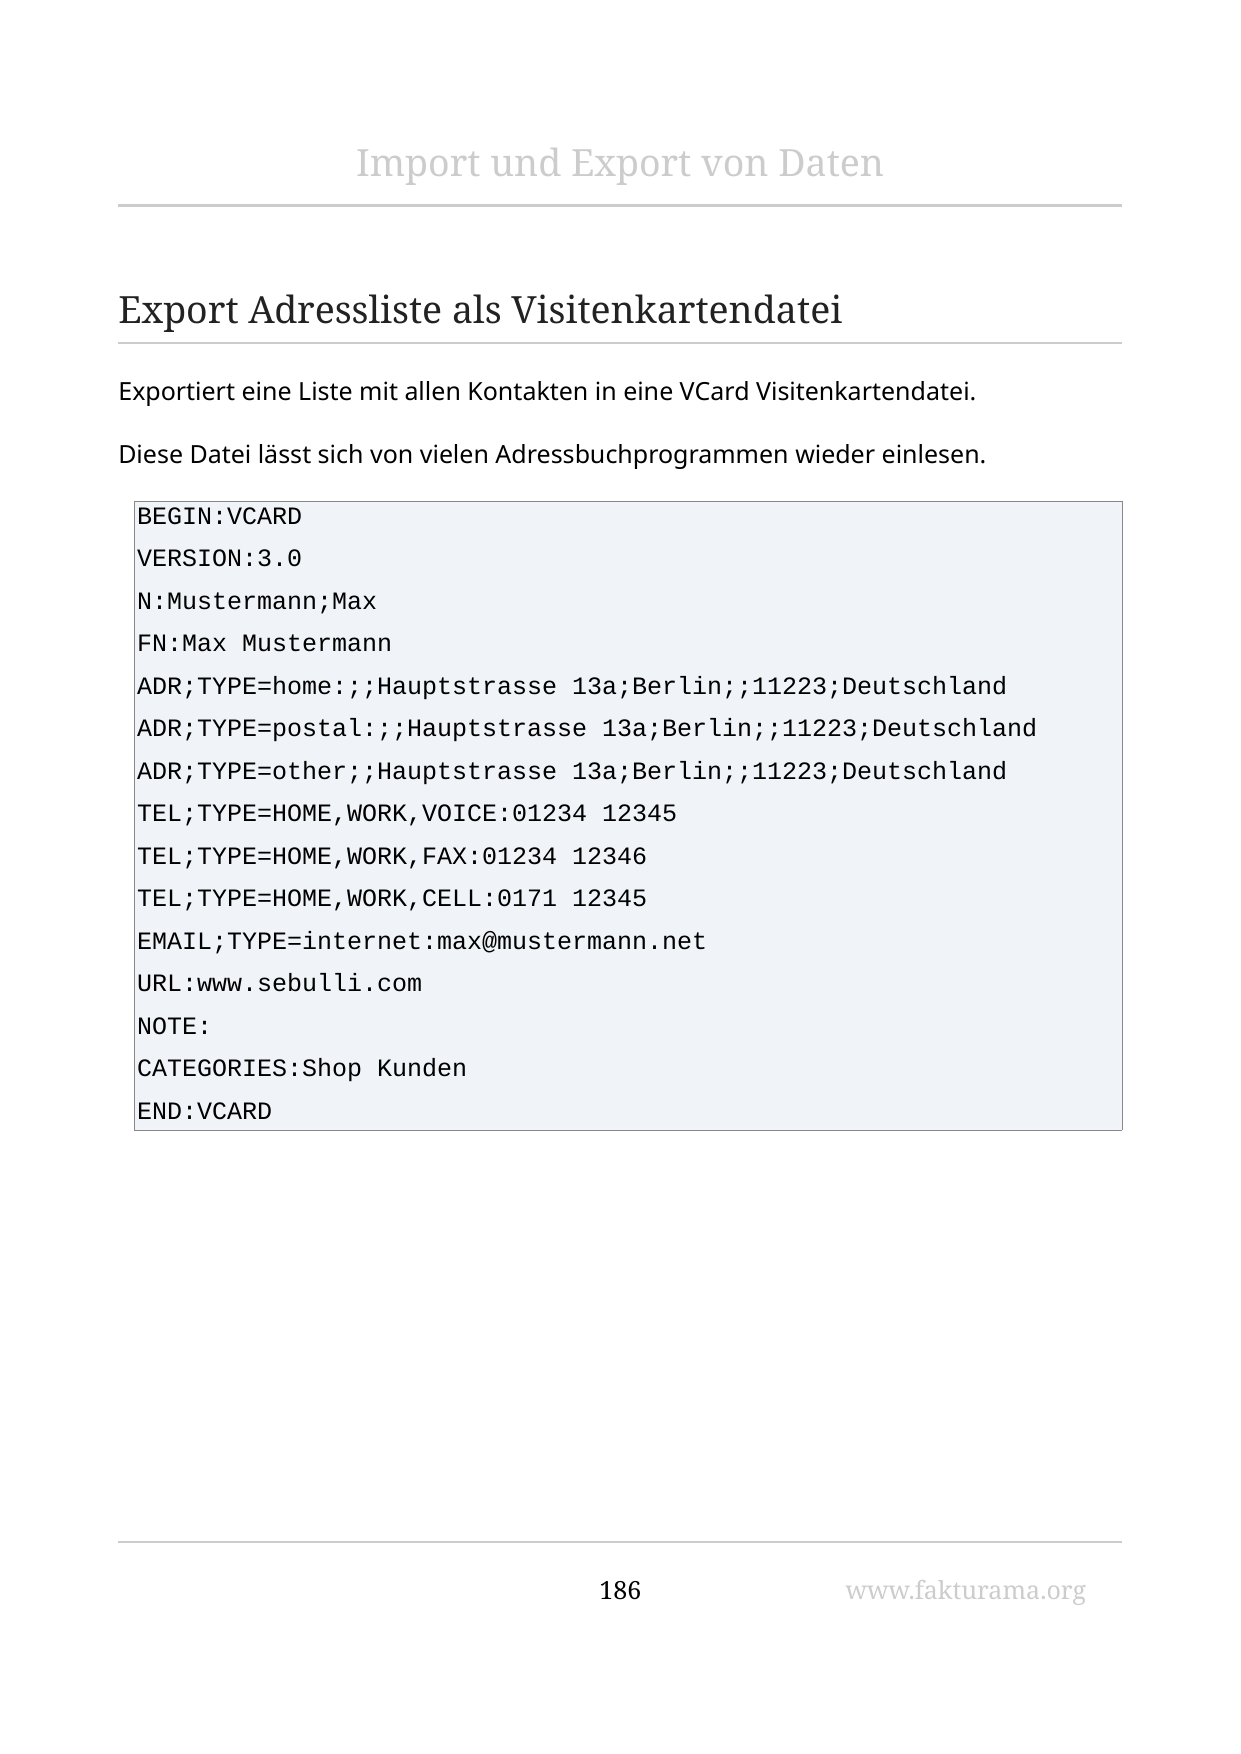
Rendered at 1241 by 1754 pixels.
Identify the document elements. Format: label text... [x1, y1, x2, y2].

subtitle Export Adressliste als Visitenkartendatei [118, 283, 1122, 342]
text Diese Datei lässt sich von vielen Adressbuchprogrammen wieder einlesen. [118, 437, 1122, 471]
text Exportiert eine Liste mit allen Kontakten in eine VCard Visitenkartendatei. [118, 373, 1122, 407]
text BEGIN:VCARD VERSION:3.0 N:Mustermann;Max FN:Max Mustermann ADR;TYPE=home:;;Hauptstrasse 13a;Berlin;;11223;Deutschland ADR;TYPE=postal:;;Hauptstrasse 13a;Berlin;;11223;Deutschland ADR;TYPE=other;;Hauptstrasse 13a;Berlin;;11223;Deutschland TEL;TYPE=HOME,WORK,VOICE:01234 12345 TEL;TYPE=HOME,WORK,FAX:01234 12346 TEL;TYPE=HOME,WORK,CELL:0171 12345 EMAIL;TYPE=internet:max@mustermann.net URL:www.sebulli.com NOTE: CATEGORIES:Shop Kunden END:VCARD [135, 502, 1122, 1130]
